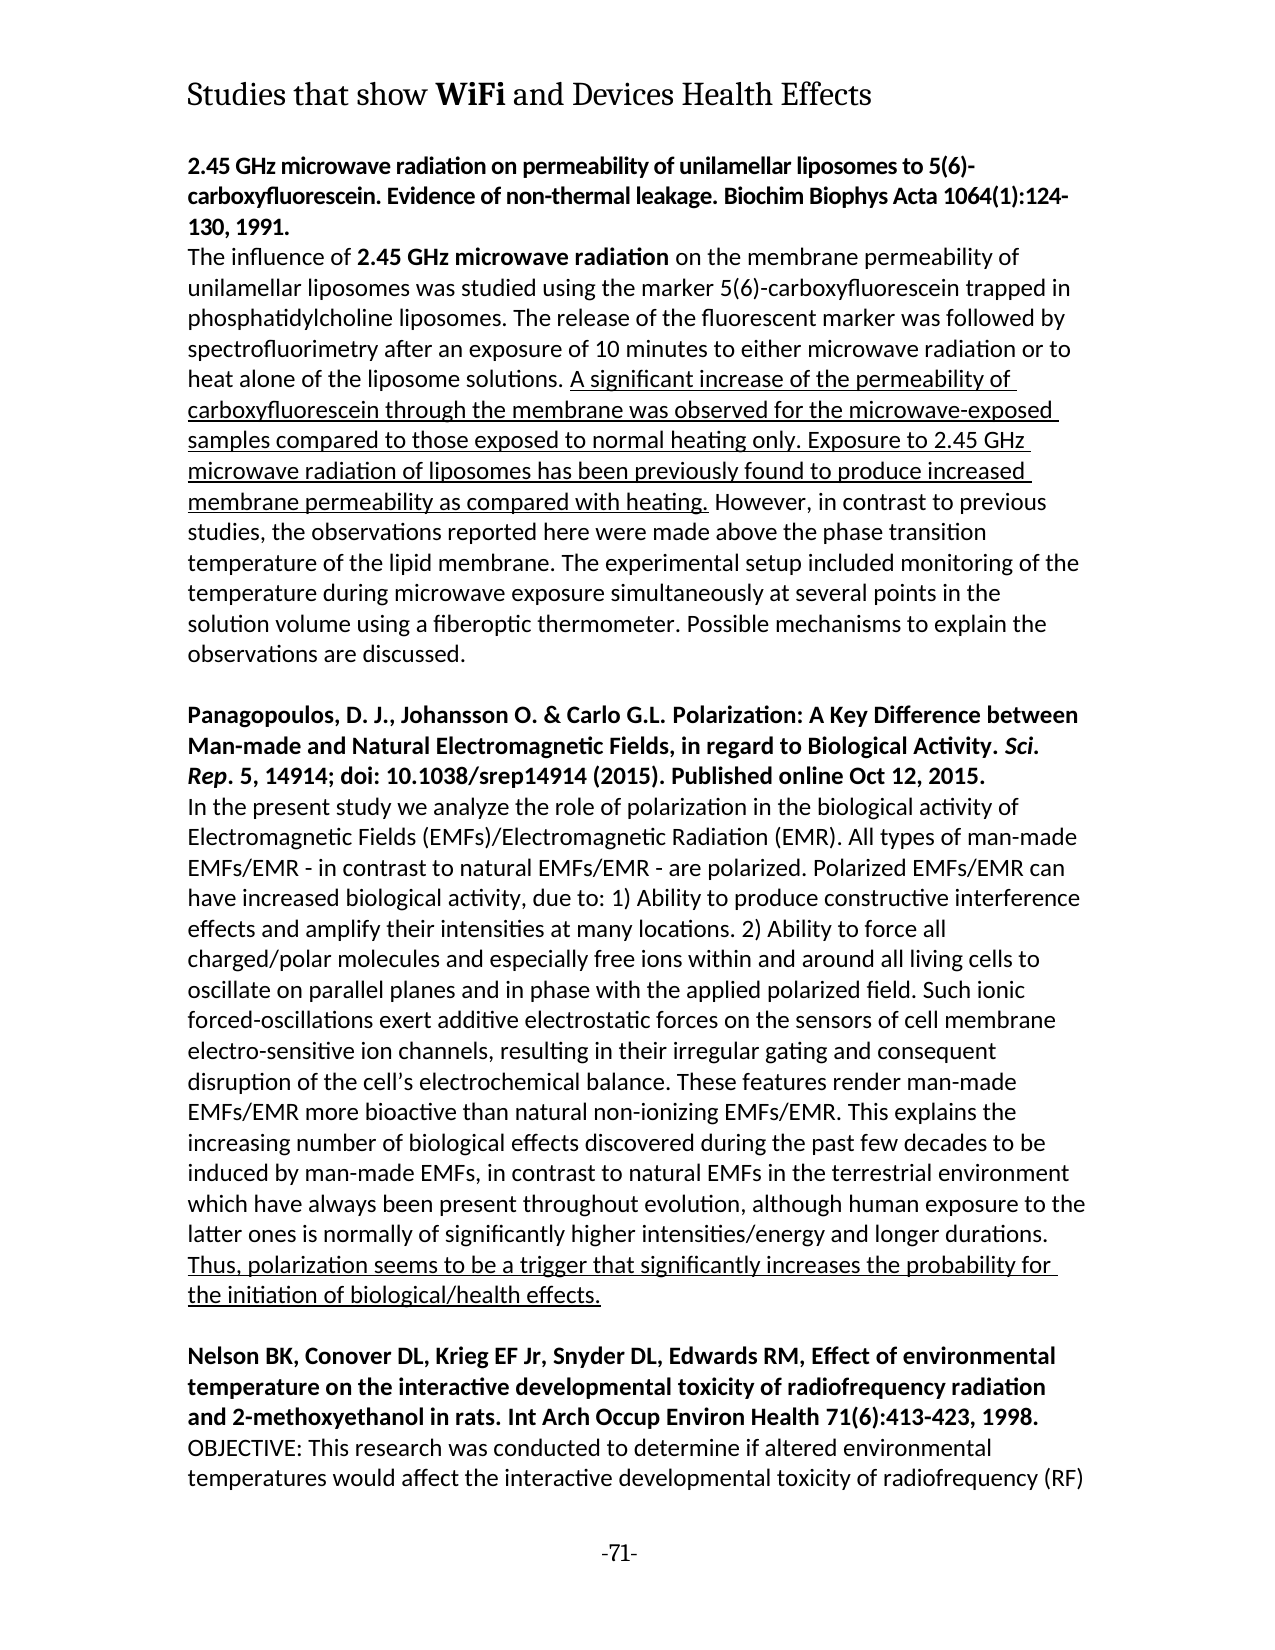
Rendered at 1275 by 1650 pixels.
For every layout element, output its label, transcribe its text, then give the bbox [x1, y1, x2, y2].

text OBJECTIVE: This research was conducted to determine if altered environmental temperatures would affect the interactive developmental toxicity of radiofrequency (RF) [187, 1432, 1087, 1493]
text In the present study we analyze the role of polarization in the biological activity of Electromagnetic Fields (EMFs)/Electromagnetic Radiation (EMR). All types of man-made EMFs/EMR - in contrast to natural EMFs/EMR - are polarized. Polarized EMFs/EMR can have increased biological activity, due to: 1) Ability to produce constructive interference effects and amplify their intensities at many locations. 2) Ability to force all charged/polar molecules and especially free ions within and around all living cells to oscillate on parallel planes and in phase with the applied polarized field. Such ionic forced-oscillations exert additive electrostatic forces on the sensors of cell membrane electro-sensitive ion channels, resulting in their irregular gating and consequent disruption of the cell’s electrochemical balance. These features render man-made EMFs/EMR more bioactive than natural non-ionizing EMFs/EMR. This explains the increasing number of biological effects discovered during the past few decades to be induced by man-made EMFs, in contrast to natural EMFs in the terrestrial environment which have always been present throughout evolution, although human exposure to the latter ones is normally of significantly higher intensities/energy and longer durations. Thus, polarization seems to be a trigger that significantly increases the probability for the initiation of biological/health effects. [187, 791, 1087, 1310]
list The influence of 2.45 GHz microwave radiation on the membrane permeability of unilamellar liposomes was studied using the marker 5(6)-carboxyfluorescein trapped in phosphatidylcholine liposomes. The release of the fluorescent marker was followed by spectrofluorimetry after an exposure of 10 minutes to either microwave radiation or to heat alone of the liposome solutions. A significant increase of the permeability of carboxyfluorescein through the membrane was observed for the microwave-exposed samples compared to those exposed to normal heating only. Exposure to 2.45 GHz microwave radiation of liposomes has been previously found to produce increased membrane permeability as compared with heating. However, in contrast to previous studies, the observations reported here were made above the phase transition temperature of the lipid membrane. The experimental setup included monitoring of the temperature during microwave exposure simultaneously at several points in the solution volume using a fiberoptic thermometer. Possible mechanisms to explain the observations are discussed. [187, 242, 1087, 669]
text Panagopoulos, D. J., Johansson O. & Carlo G.L. Polarization: A Key Difference between Man-made and Natural Electromagnetic Fields, in regard to Biological Activity. Sci. Rep. 5, 14914; doi: 10.1038/srep14914 (2015). Published online Oct 12, 2015. [187, 699, 1087, 791]
text Nelson BK, Conover DL, Krieg EF Jr, Snyder DL, Edwards RM, Effect of environmental temperature on the interactive developmental toxicity of radiofrequency radiation and 2-methoxyethanol in rats. Int Arch Occup Environ Health 71(6):413-423, 1998. [187, 1340, 1087, 1432]
list 2.45 GHz microwave radiation on permeability of unilamellar liposomes to 5(6)-carboxyfluorescein. Evidence of non-thermal leakage. Biochim Biophys Acta 1064(1):124-130, 1991. [187, 150, 1087, 242]
